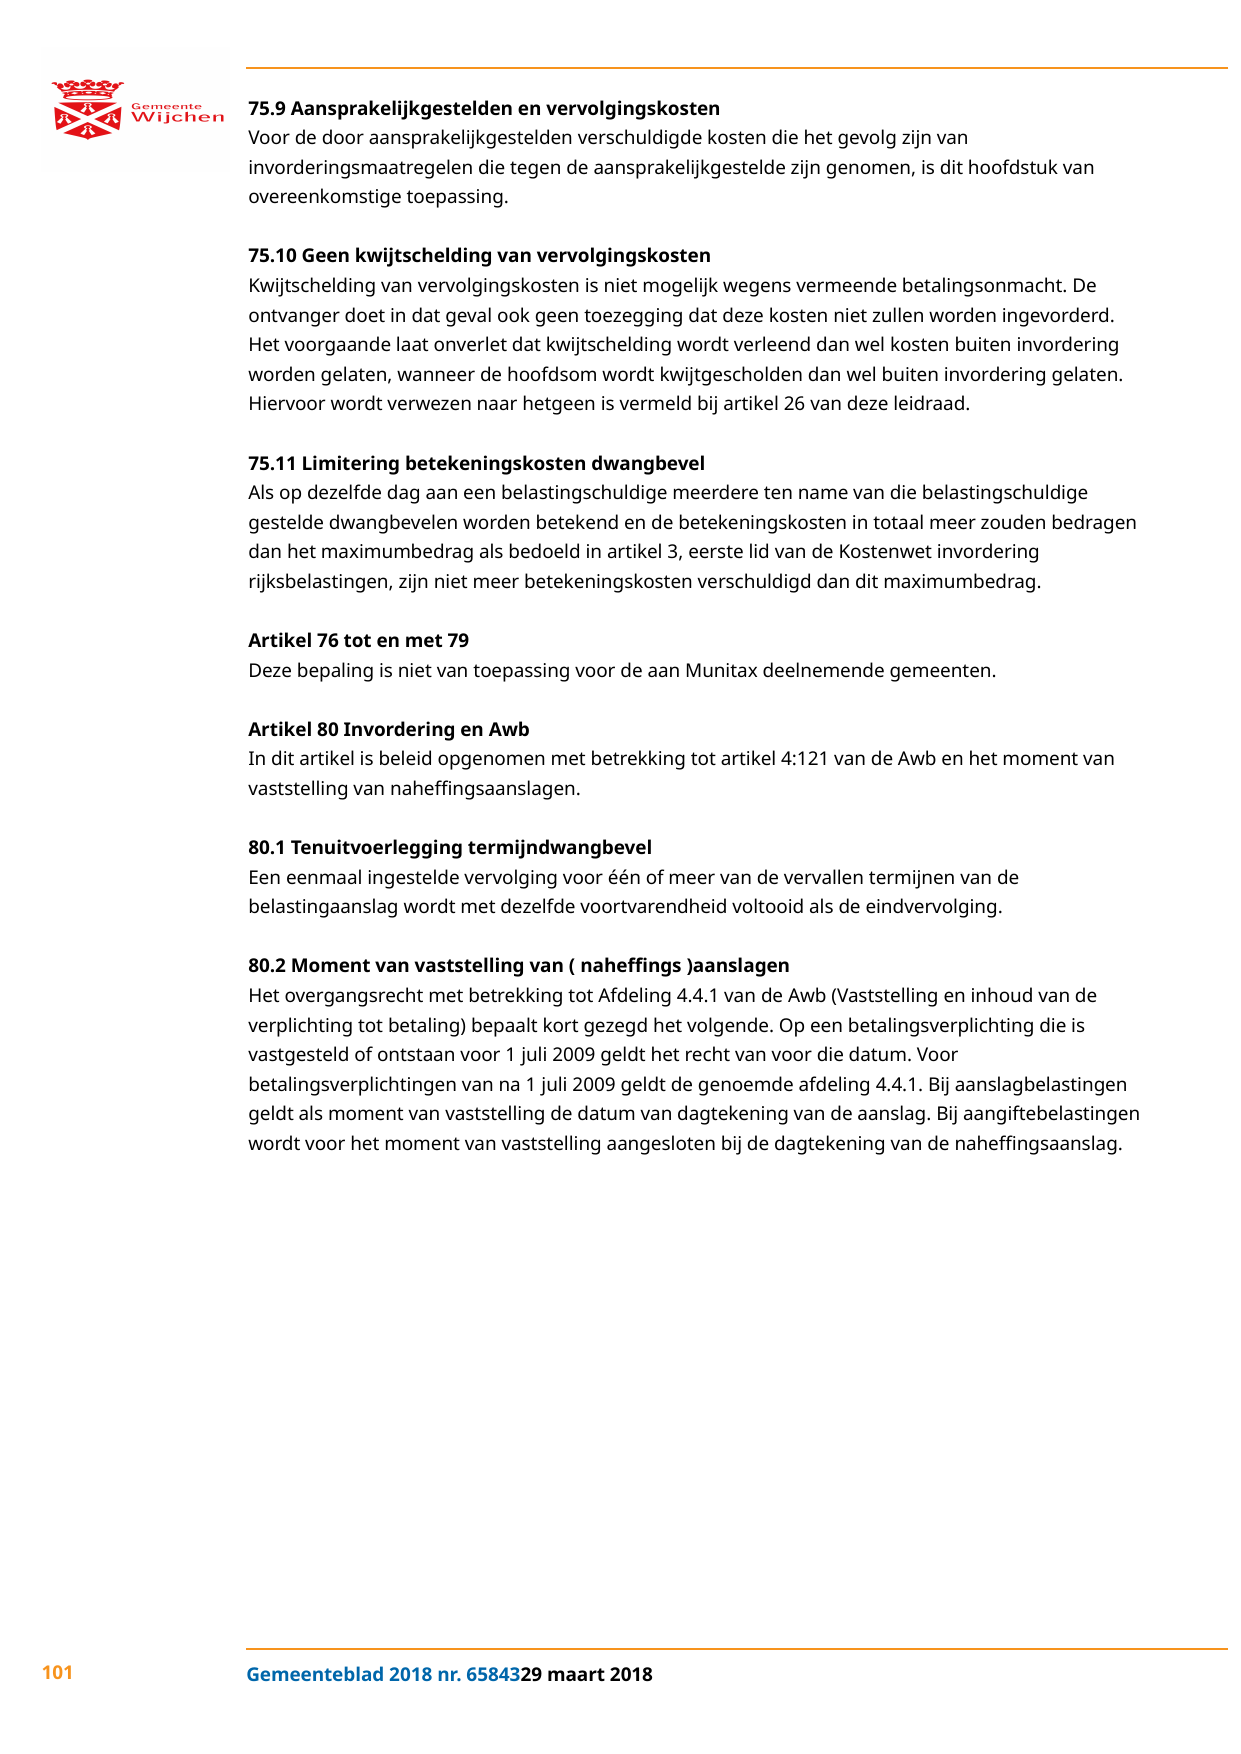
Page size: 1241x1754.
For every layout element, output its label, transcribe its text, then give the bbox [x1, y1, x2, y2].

text Kwijtschelding van vervolgingskosten is niet mogelijk wegens vermeende betalingsonmacht. De ontvanger doet in dat geval ook geen toezegging dat deze kosten niet zullen worden ingevorderd. [248, 272, 1152, 328]
text Artikel 76 tot en met 79 [248, 627, 1152, 653]
text 75.9 Aansprakelijkgestelden en vervolgingskosten [248, 95, 1152, 121]
text 75.10 Geen kwijtschelding van vervolgingskosten [248, 243, 1152, 268]
text 80.2 Moment van vaststelling van ( naheffings )aanslagen [248, 953, 1152, 978]
text Als op dezelfde dag aan een belastingschuldige meerdere ten name van die belastingschuldige gestelde dwangbevelen worden betekend en de betekeningskosten in totaal meer zouden bedragen dan het maximumbedrag als bedoeld in artikel 3, eerste lid van de Kostenwet invordering rijksbelastingen, zijn niet meer betekeningskosten verschuldigd dan dit maximumbedrag. [248, 479, 1152, 594]
text Artikel 80 Invordering en Awb [248, 716, 1152, 742]
text 80.1 Tenuitvoerlegging termijndwangbevel [248, 834, 1152, 860]
text In dit artikel is beleid opgenomen met betrekking tot artikel 4:121 van de Awb en het moment van vaststelling van naheffingsaanslagen. [248, 746, 1152, 801]
text Voor de door aansprakelijkgestelden verschuldigde kosten die het gevolg zijn van invorderingsmaatregelen die tegen de aansprakelijkgestelde zijn genomen, is dit hoofdstuk van overeenkomstige toepassing. [248, 124, 1152, 209]
text Deze bepaling is niet van toepassing voor de aan Munitax deelnemende gemeenten. [248, 657, 1152, 683]
text 75.11 Limitering betekeningskosten dwangbevel [248, 450, 1152, 476]
text Het voorgaande laat onverlet dat kwijtschelding wordt verleend dan wel kosten buiten invordering worden gelaten, wanneer de hoofdsom wordt kwijtgescholden dan wel buiten invordering gelaten. Hiervoor wordt verwezen naar hetgeen is vermeld bij artikel 26 van deze leidraad. [248, 331, 1152, 416]
text Het overgangsrecht met betrekking tot Afdeling 4.4.1 van de Awb (Vaststelling en inhoud van de verplichting tot betaling) bepaalt kort gezegd het volgende. Op een betalingsverplichting die is vastgesteld of ontstaan voor 1 juli 2009 geldt het recht van voor die datum. Voor betalingsverplichtingen van na 1 juli 2009 geldt de genoemde afdeling 4.4.1. Bij aanslagbelastingen geldt als moment van vaststelling de datum van dagtekening van de aanslag. Bij aangiftebelastingen wordt voor het moment van vaststelling aangesloten bij de dagtekening van de naheffingsaanslag. [248, 982, 1152, 1156]
picture [41, 47, 231, 172]
text Een eenmaal ingestelde vervolging voor één of meer van de vervallen termijnen van de belastingaanslag wordt met dezelfde voortvarendheid voltooid als de eindvervolging. [248, 864, 1152, 919]
